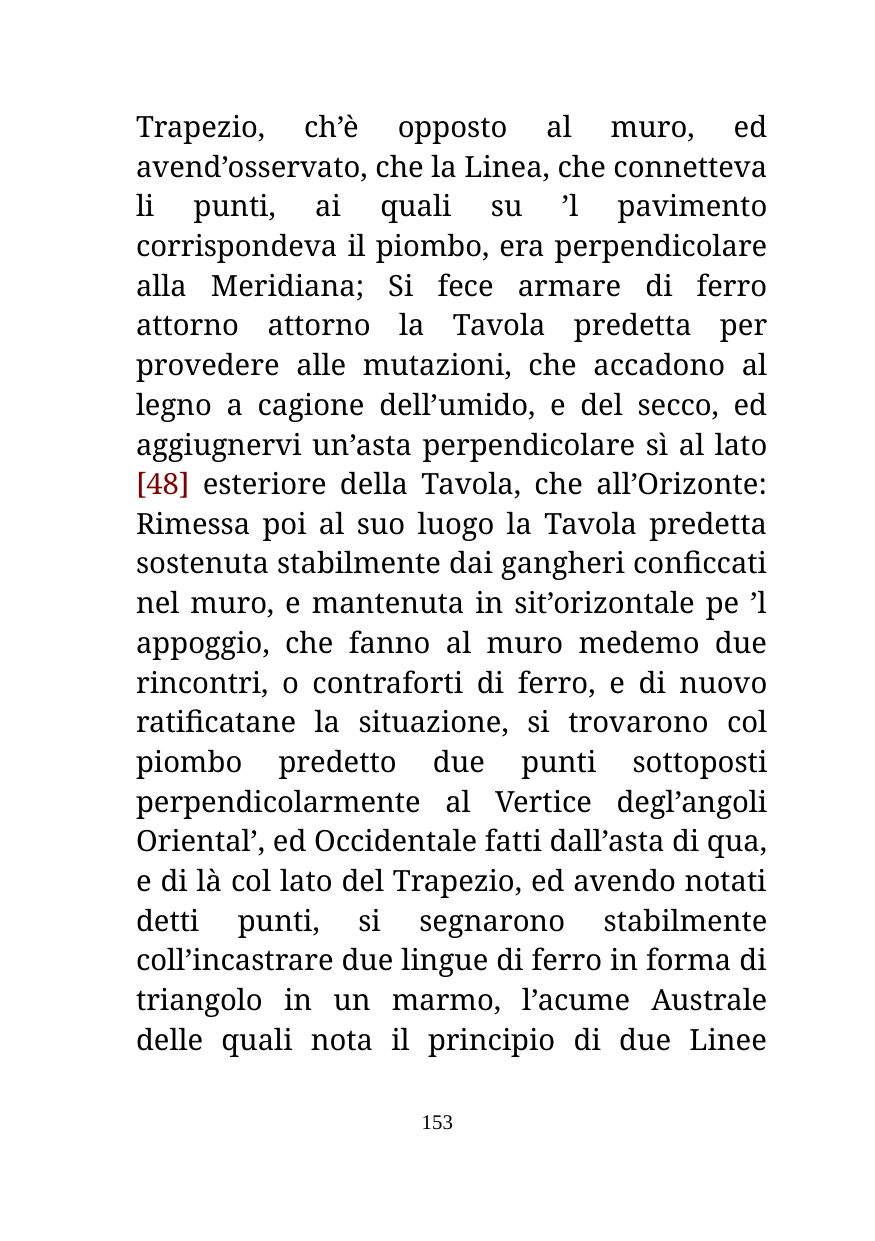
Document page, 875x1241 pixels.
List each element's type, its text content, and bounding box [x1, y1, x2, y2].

text Trapezio, ch’è opposto al muro, ed avend’osservato, che la Linea, che connetteva li punti, ai quali su ’l pavimento corrispondeva il piombo, era perpendicolare alla Meridiana; Si fece armare di ferro attorno attorno la Tavola predetta per provedere alle mutazioni, che accadono al legno a cagione dell’umido, e del secco, ed aggiugnervi un’asta perpendicolare sì al lato [48] esteriore della Tavola, che all’Orizonte: Rimessa poi al suo luogo la Tavola predetta sostenuta stabilmente dai gangheri conficcati nel muro, e mantenuta in sit’orizontale pe ’l appoggio, che fanno al muro medemo due rincontri, o contraforti di ferro, e di nuovo ratificatane la situazione, si trovarono col piombo predetto due punti sottoposti perpendicolarmente al Vertice degl’angoli Oriental’, ed Occidentale fatti dall’asta di qua, e di là col lato del Trapezio, ed avendo notati detti punti, si segnarono stabilmente coll’incastrare due lingue di ferro in forma di triangolo in un marmo, l’acume Australe delle quali nota il principio di due Linee [106, 106, 768, 1059]
